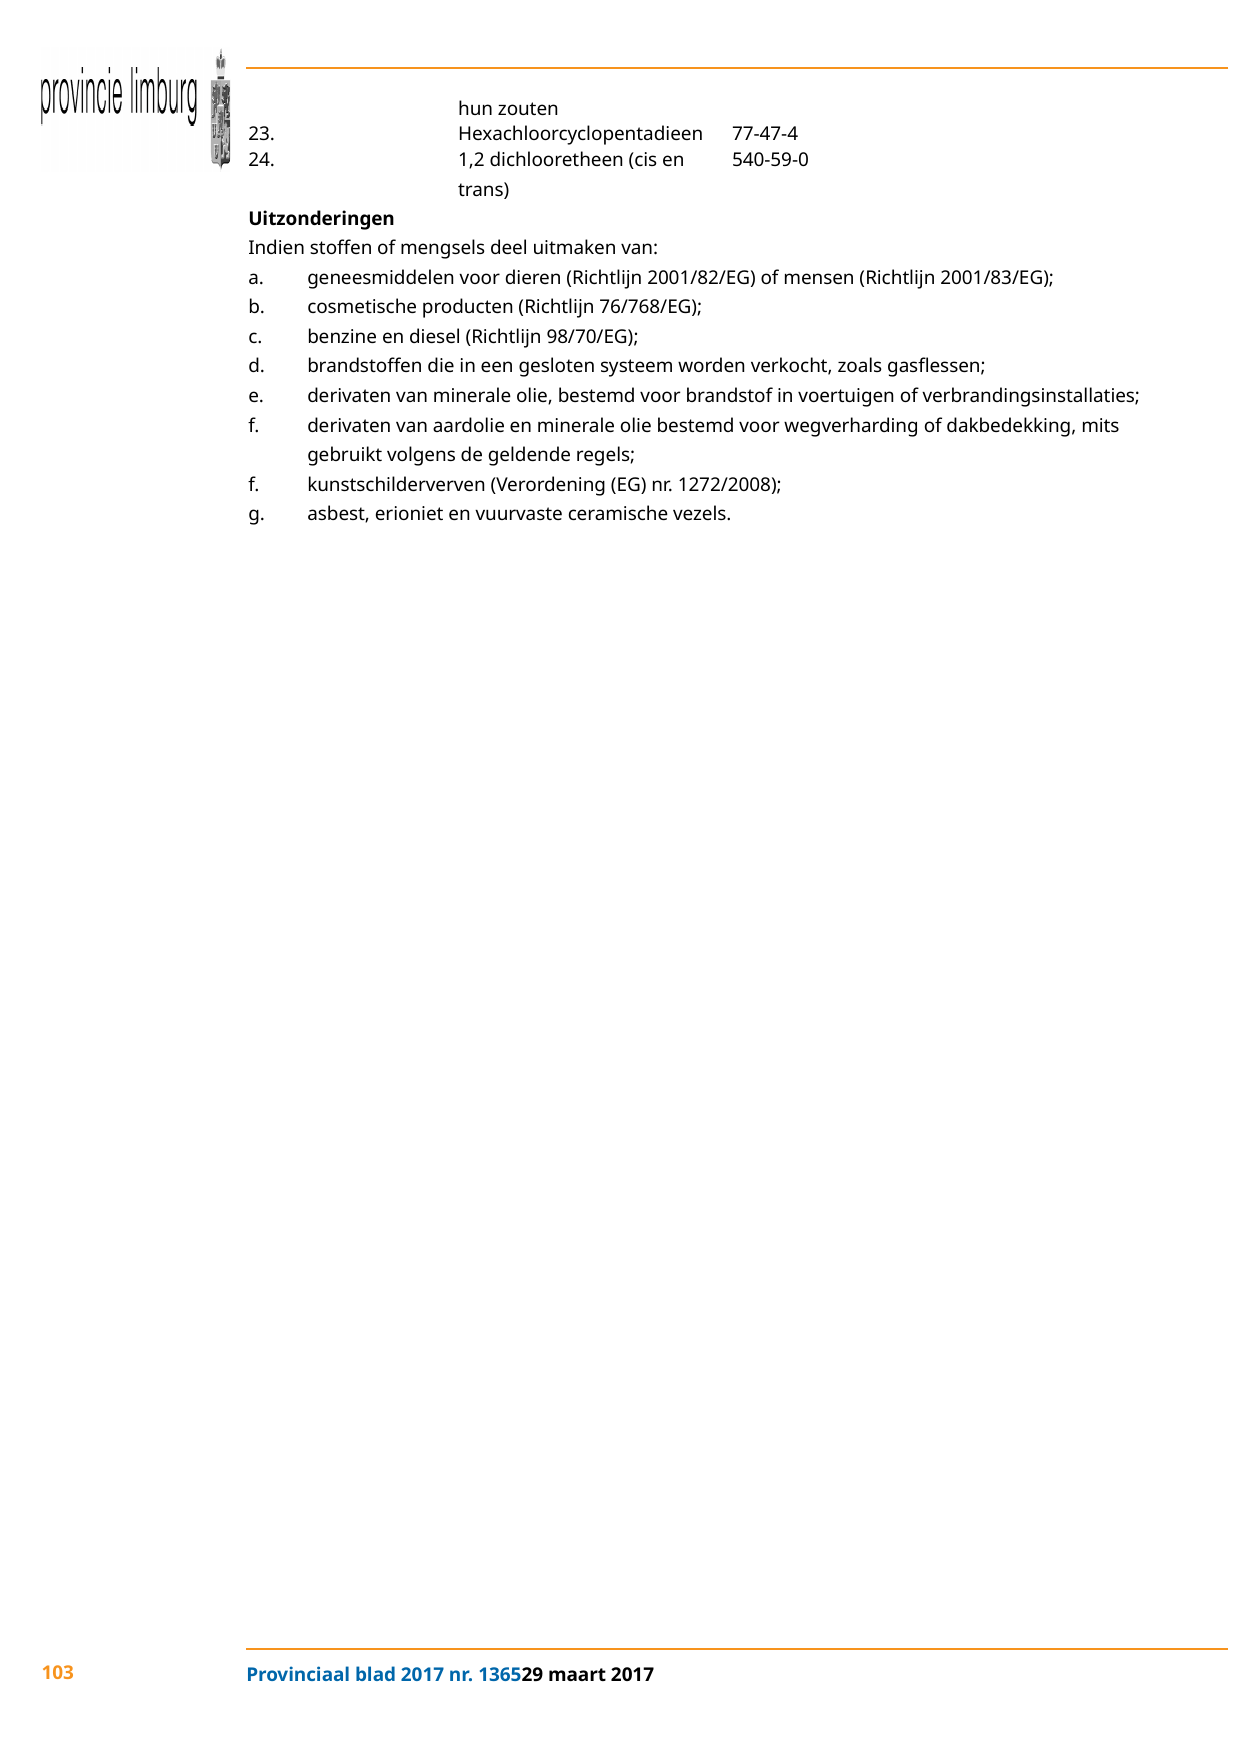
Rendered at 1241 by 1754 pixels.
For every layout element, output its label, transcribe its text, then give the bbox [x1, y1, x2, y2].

list cosmetische producten (Richtlijn 76/768/EG); [248, 293, 1152, 319]
table_cell 23. [248, 121, 458, 146]
table_cell 24. [248, 146, 458, 202]
list brandstoffen die in een gesloten systeem worden verkocht, zoals gasflessen; [248, 353, 1152, 378]
table_cell hun zouten [458, 95, 732, 121]
list asbest, erioniet en vuurvaste ceramische vezels. [248, 501, 1152, 526]
table_cell 1,2 dichlooretheen (cis en trans) [458, 146, 732, 202]
list benzine en diesel (Richtlijn 98/70/EG); [248, 323, 1152, 349]
picture [41, 47, 231, 172]
list derivaten van aardolie en minerale olie bestemd voor wegverharding of dakbedekking, mits gebruikt volgens de geldende regels; [248, 412, 1152, 467]
list kunstschilderverven (Verordening (EG) nr. 1272/2008); [248, 471, 1152, 497]
list geneesmiddelen voor dieren (Richtlijn 2001/82/EG) of mensen (Richtlijn 2001/83/EG); [248, 264, 1152, 290]
table_cell 77-47-4 [732, 121, 1152, 146]
text Uitzonderingen [248, 205, 1152, 231]
table_cell [248, 95, 458, 121]
table_cell 540-59-0 [732, 146, 1152, 202]
text Indien stoffen of mengsels deel uitmaken van: [248, 234, 1152, 260]
table_cell Hexachloorcyclopentadieen [458, 121, 732, 146]
table_cell -- [732, 95, 1152, 121]
list derivaten van minerale olie, bestemd voor brandstof in voertuigen of verbrandingsinstallaties; [248, 382, 1152, 408]
